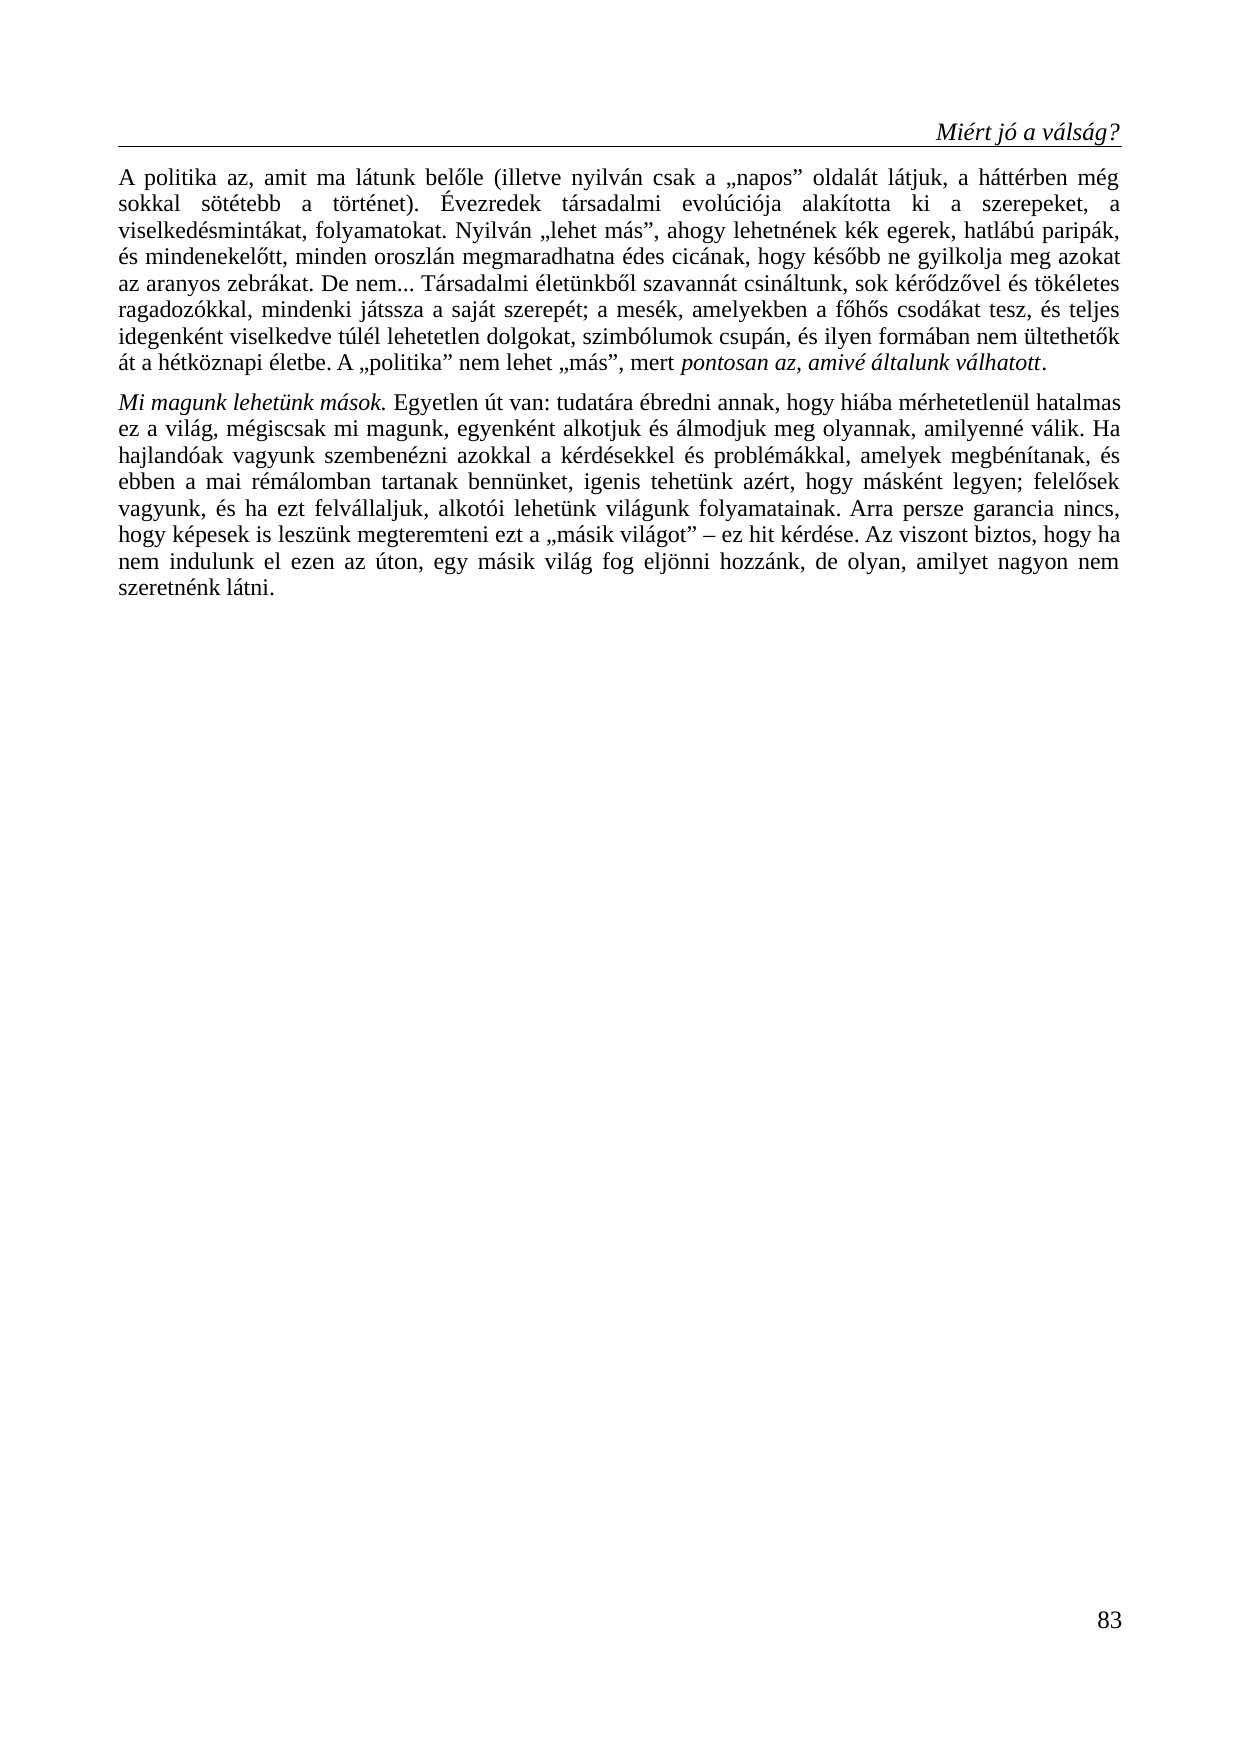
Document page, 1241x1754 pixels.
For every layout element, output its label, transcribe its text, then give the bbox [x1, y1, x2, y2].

text Mi magunk lehetünk mások. Egyetlen út van: tudatára ébredni annak, hogy hiába mérhetetlenül hatalmas ez a világ, mégiscsak mi magunk, egyenként alkotjuk és álmodjuk meg olyannak, amilyenné válik. Ha hajlandóak vagyunk szembenézni azokkal a kérdésekkel és problémákkal, amelyek megbénítanak, és ebben a mai rémálomban tartanak bennünket, igenis tehetünk azért, hogy másként legyen; felelősek vagyunk, és ha ezt felvállaljuk, alkotói lehetünk világunk folyamatainak. Arra persze garancia nincs, hogy képesek is leszünk megteremteni ezt a „másik világot” – ez hit kérdése. Az viszont biztos, hogy ha nem indulunk el ezen az úton, egy másik világ fog eljönni hozzánk, de olyan, amilyet nagyon nem szeretnénk látni. [118, 389, 1122, 601]
text A politika az, amit ma látunk belőle (illetve nyilván csak a „napos” oldalát látjuk, a háttérben még sokkal sötétebb a történet). Évezredek társadalmi evolúciója alakította ki a szerepeket, a viselkedésmintákat, folyamatokat. Nyilván „lehet más”, ahogy lehetnének kék egerek, hatlábú paripák, és mindenekelőtt, minden oroszlán megmaradhatna édes cicának, hogy később ne gyilkolja meg azokat az aranyos zebrákat. De nem... Társadalmi életünkből szavannát csináltunk, sok kérődzővel és tökéletes ragadozókkal, mindenki játssza a saját szerepét; a mesék, amelyekben a főhős csodákat tesz, és teljes idegenként viselkedve túlél lehetetlen dolgokat, szimbólumok csupán, és ilyen formában nem ültethetők át a hétköznapi életbe. A „politika” nem lehet „más”, mert pontosan az, amivé általunk válhatott. [118, 164, 1122, 376]
